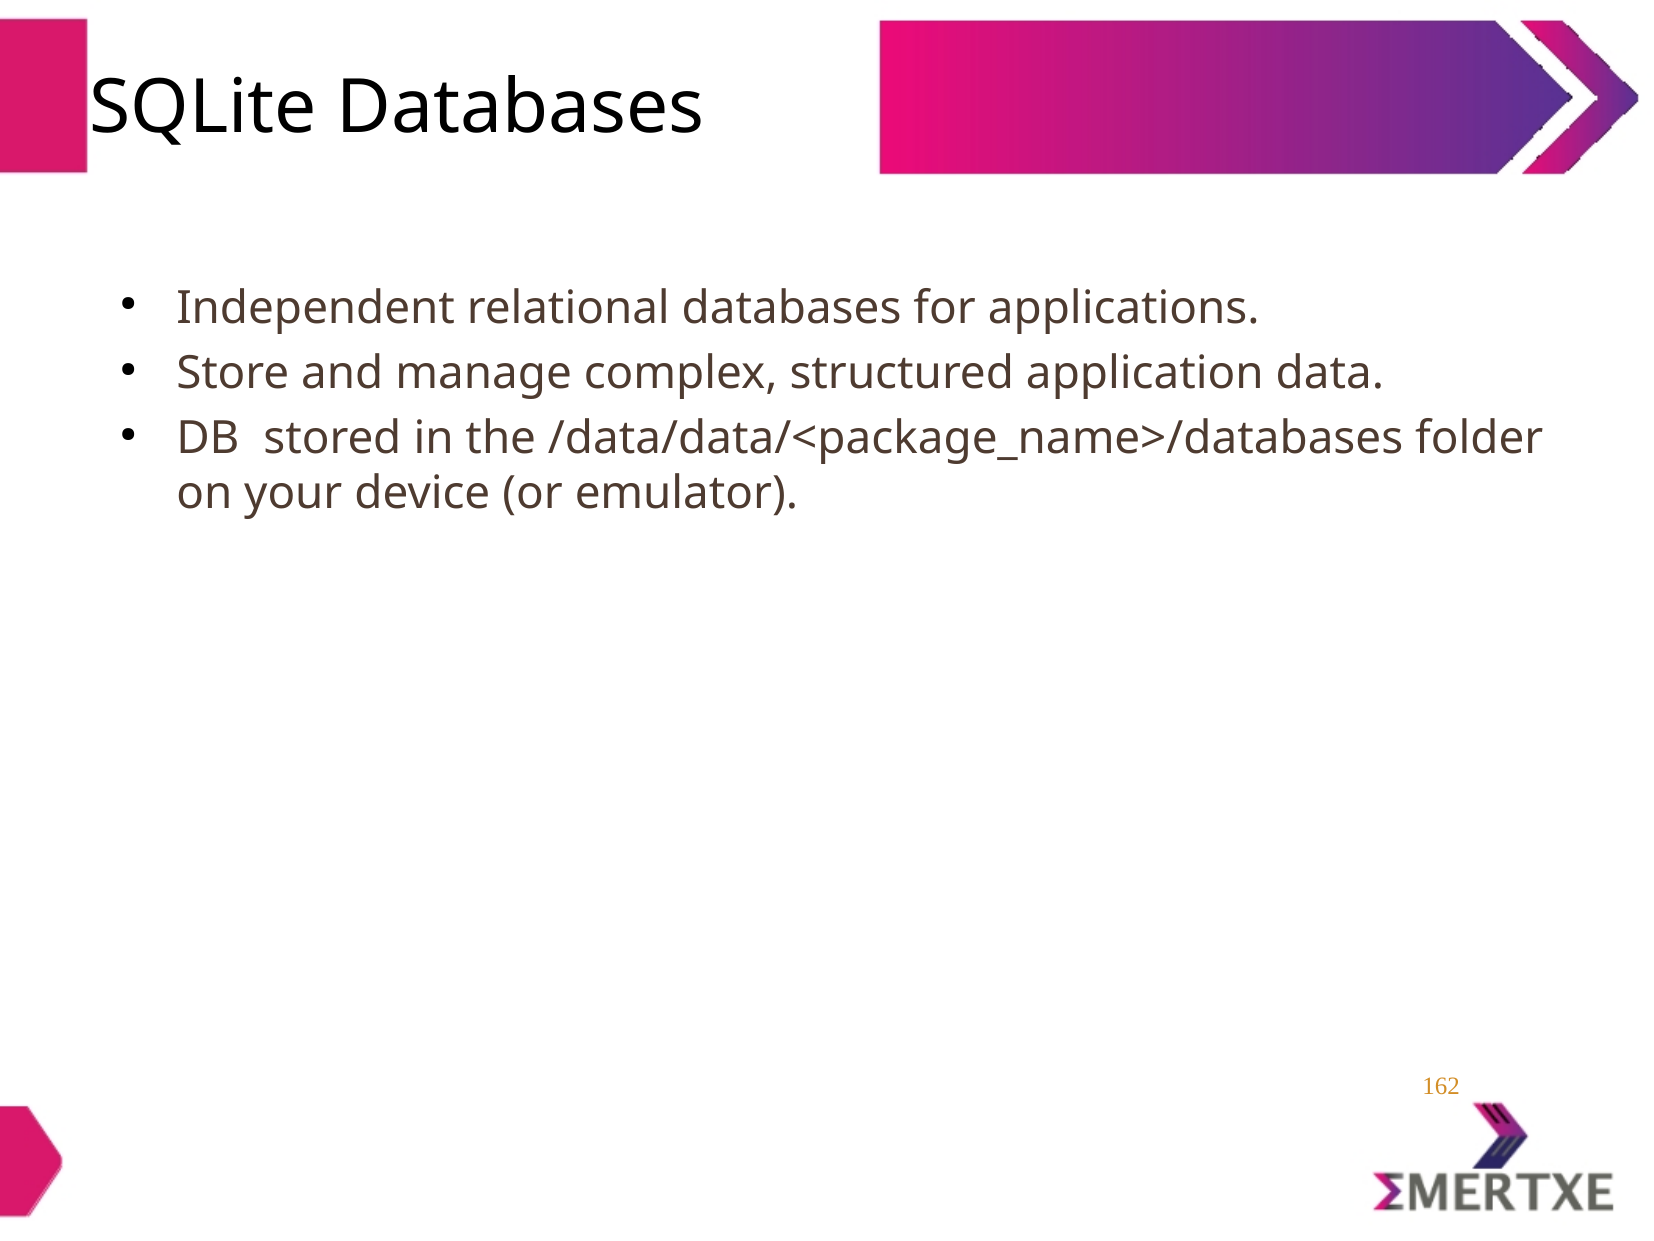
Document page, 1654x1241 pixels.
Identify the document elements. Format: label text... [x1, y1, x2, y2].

text_box [1350, 1061, 1475, 1103]
text_box SQLite Databases [75, 45, 841, 226]
picture [0, 0, 1654, 1241]
list Independent relational databases for applications. Store and manage complex, structured application data. DB stored in the /data/data/<package_name>/databases folder on your device (or emulator). [105, 270, 1591, 938]
